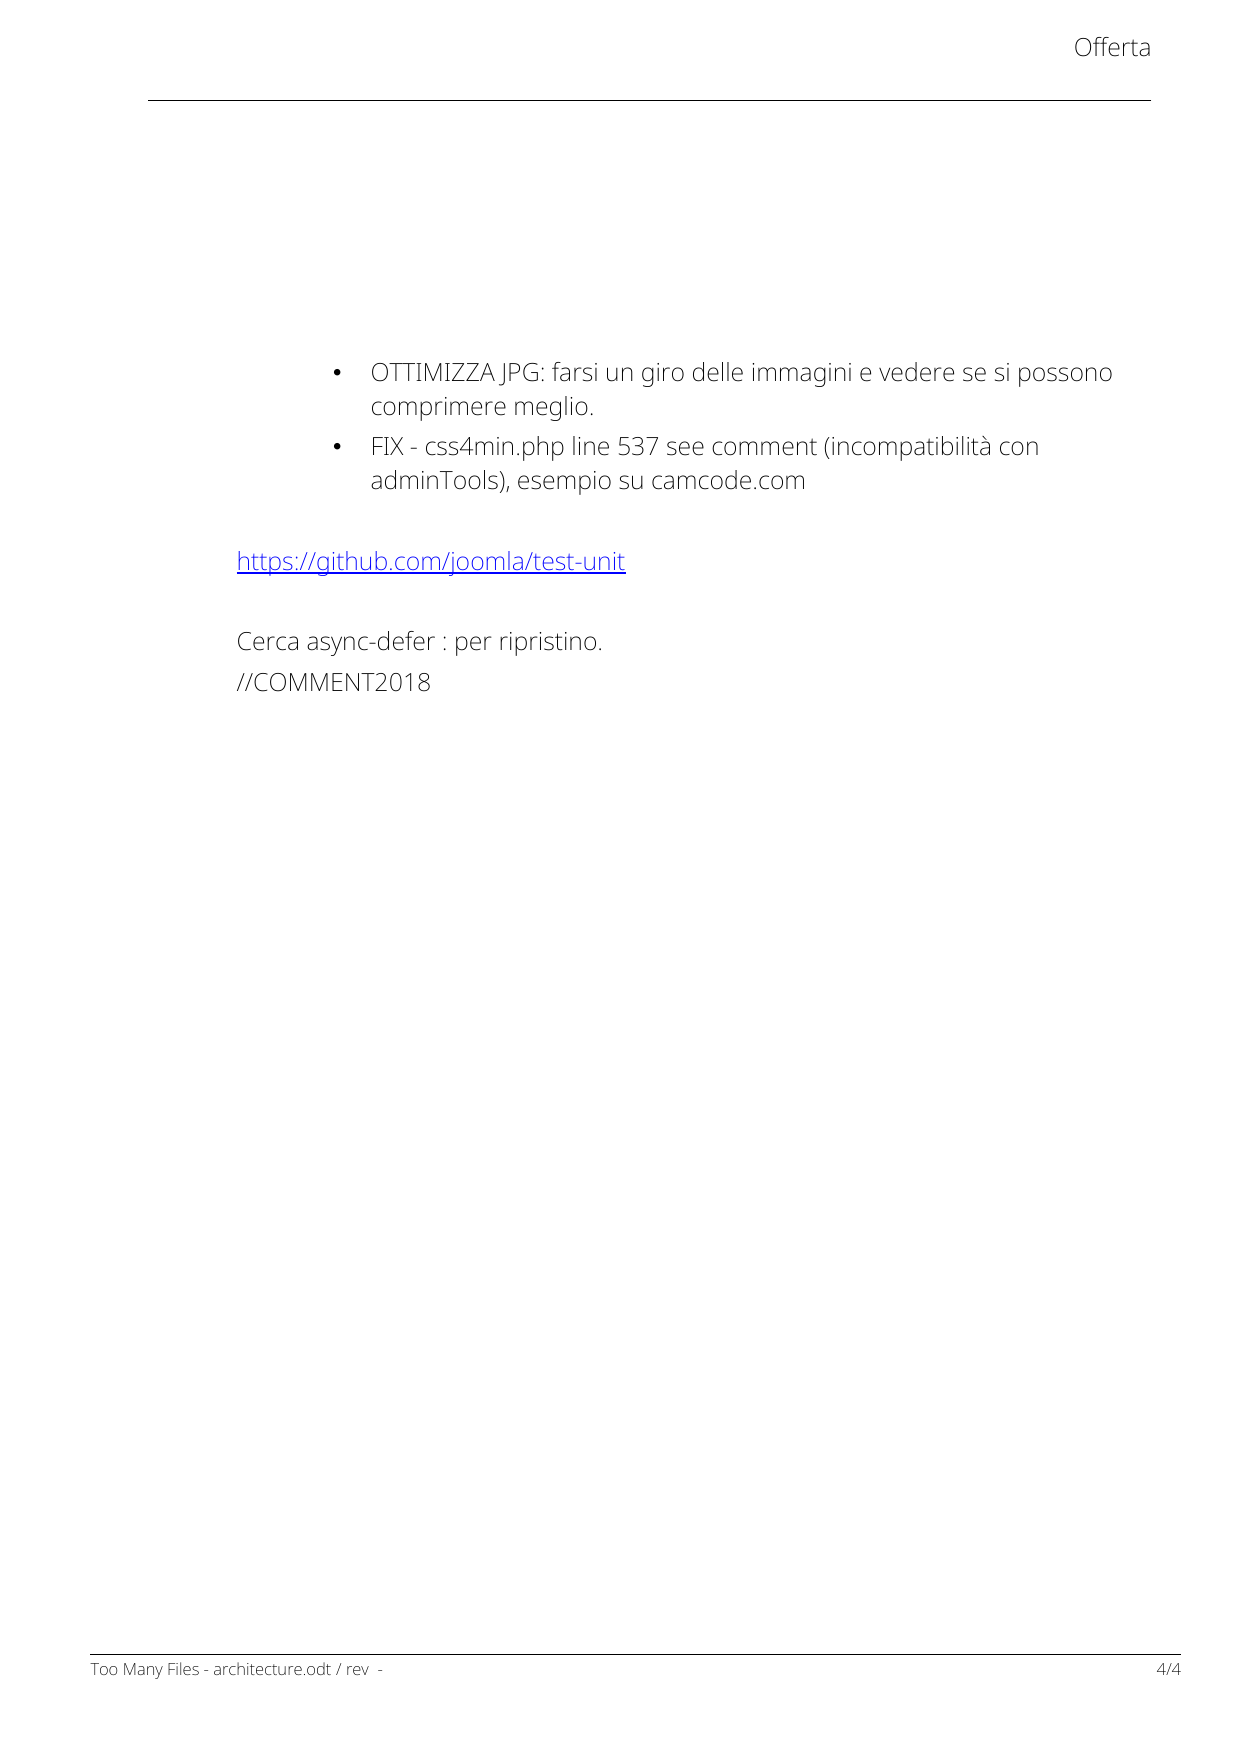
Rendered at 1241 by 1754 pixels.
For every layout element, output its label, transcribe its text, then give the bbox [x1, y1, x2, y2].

list FIX - css4min.php line 537 see comment (incompatibilità con adminTools), esempio su camcode.com [333, 429, 1151, 497]
text Cerca async-defer : per ripristino. [236, 624, 1151, 658]
text //COMMENT2018 [236, 664, 1151, 698]
text https://github.com/joomla/test-unit [236, 543, 1151, 577]
list OTTIMIZZA JPG: farsi un giro delle immagini e vedere se si possono comprimere meglio. [333, 354, 1151, 422]
